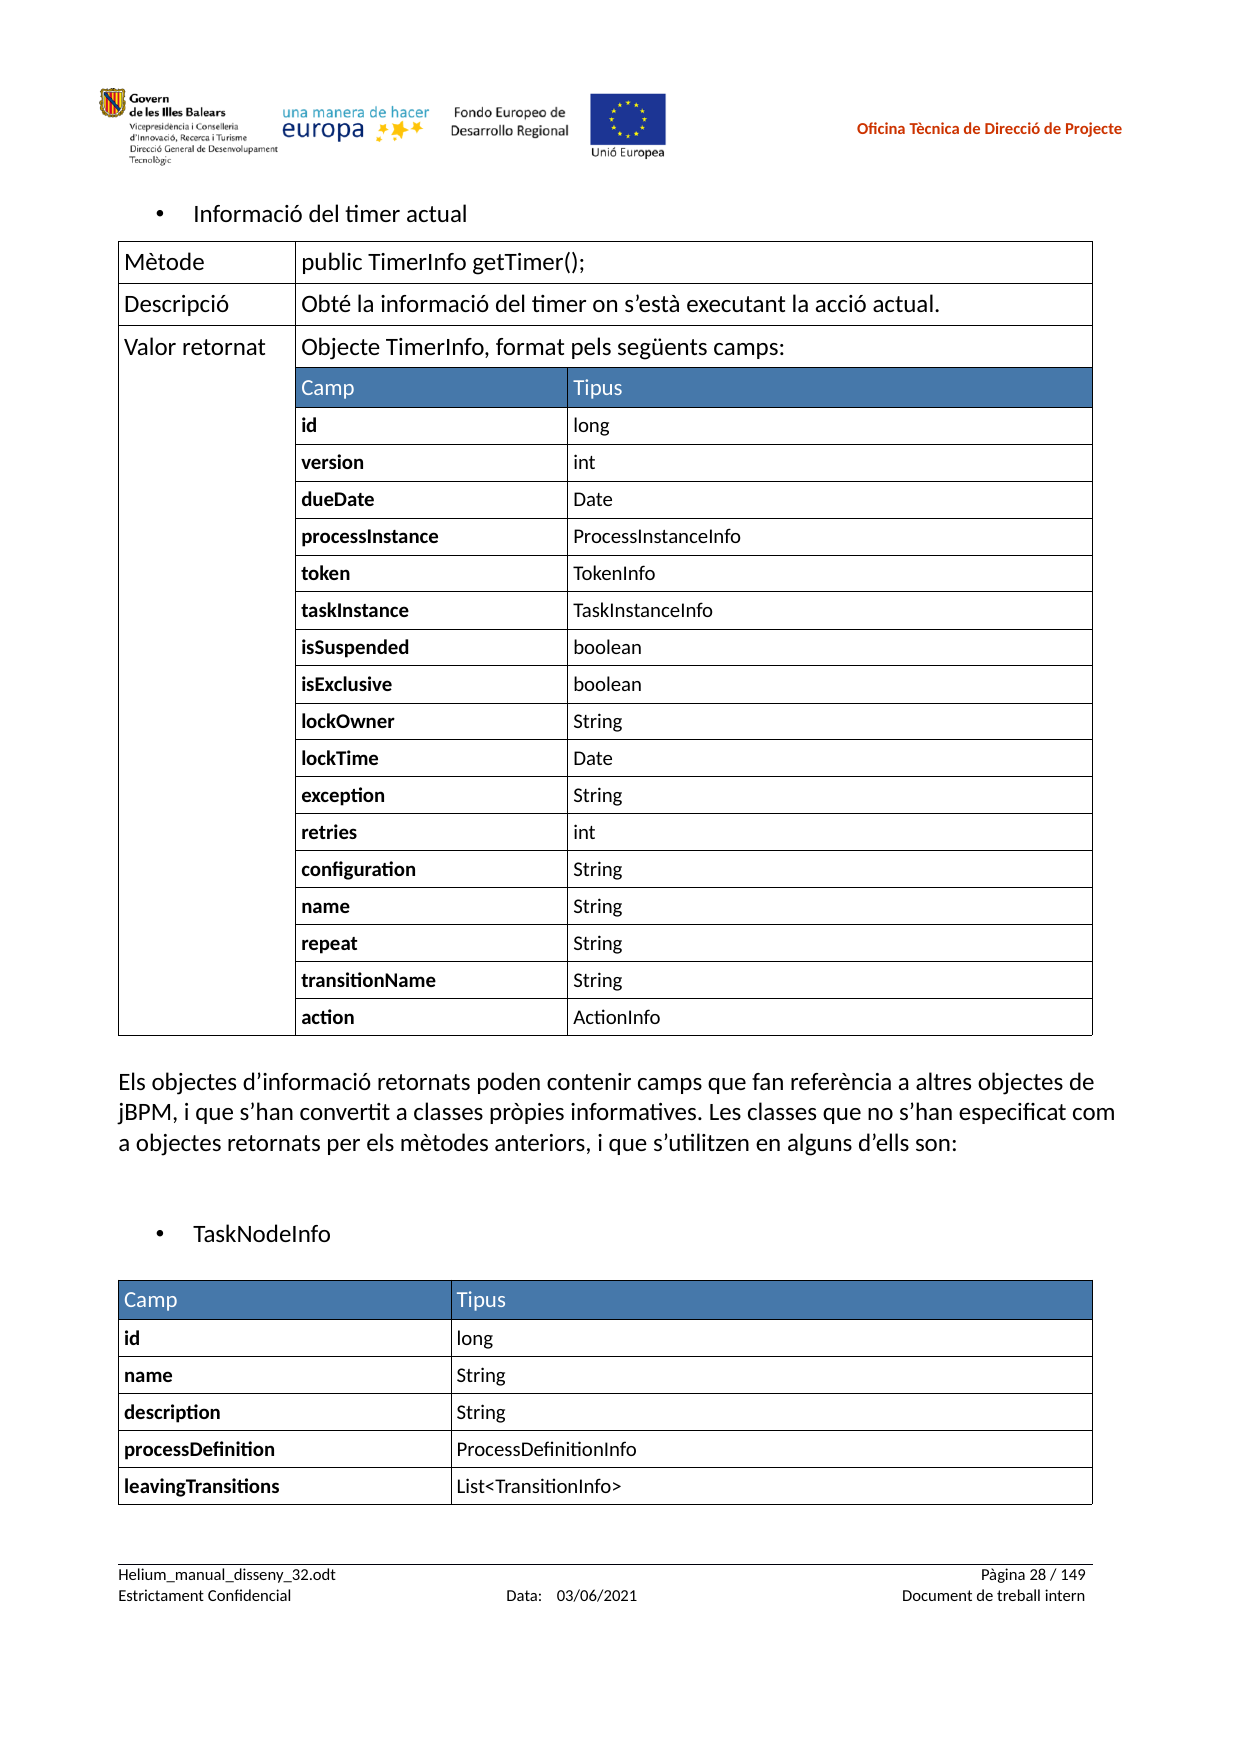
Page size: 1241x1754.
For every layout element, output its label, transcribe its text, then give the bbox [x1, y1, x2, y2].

table_cell version [296, 445, 567, 481]
table_cell lockOwner [296, 704, 567, 739]
table_cell List<TransitionInfo> [452, 1468, 1092, 1504]
table_cell id [119, 1320, 451, 1356]
table_cell String [452, 1357, 1092, 1393]
table_cell leavingTransitions [119, 1468, 451, 1504]
table_cell retries [296, 814, 567, 850]
table_cell Descripció [119, 284, 295, 325]
table_header Camp [119, 1281, 451, 1319]
table_cell isSuspended [296, 630, 567, 665]
table_cell ProcessDefinitionInfo [452, 1431, 1092, 1467]
table_cell String [568, 851, 1092, 887]
table_header public TimerInfo getTimer(); [296, 242, 1092, 283]
table_cell long [568, 408, 1092, 443]
table_cell description [119, 1394, 451, 1430]
table_cell action [296, 999, 567, 1035]
table_cell Obté la informació del timer on s’està executant la acció actual. [296, 284, 1092, 325]
table_cell dueDate [296, 482, 567, 517]
table_cell exception [296, 777, 567, 813]
table_cell isExclusive [296, 666, 567, 702]
table_cell ProcessInstanceInfo [568, 519, 1092, 554]
table_cell TokenInfo [568, 556, 1092, 591]
text Els objectes d’informació retornats poden contenir camps que fan referència a altres objectes de jBPM, i que s’han convertit a classes pròpies informatives. Les classes que no s’han especificat com a objectes retornats per els mètodes anteriors, i que s’utilitzen en alguns d’ells son: [118, 1066, 1122, 1157]
table_header Tipus [452, 1281, 1092, 1319]
table_cell repeat [296, 925, 567, 961]
table_cell String [452, 1394, 1092, 1430]
table_cell transitionName [296, 962, 567, 998]
table_cell TaskInstanceInfo [568, 592, 1092, 628]
table_cell taskInstance [296, 592, 567, 628]
table_cell name [296, 888, 567, 924]
table_cell String [568, 925, 1092, 961]
table_cell id [296, 408, 567, 443]
table_cell String [568, 888, 1092, 924]
table_cell String [568, 962, 1092, 998]
table_cell String [568, 777, 1092, 813]
table_cell processDefinition [119, 1431, 451, 1467]
table_cell Objecte TimerInfo, format pels següents camps: [296, 326, 1092, 367]
table_cell name [119, 1357, 451, 1393]
picture [99, 87, 668, 166]
table_header Mètode [119, 242, 295, 283]
table_cell Valor retornat [119, 326, 295, 1035]
table_cell Date [568, 740, 1092, 776]
list TaskNodeInfo [156, 1218, 1122, 1249]
table_cell Camp [296, 368, 567, 407]
table_cell int [568, 814, 1092, 850]
table_cell String [568, 704, 1092, 739]
table_cell boolean [568, 666, 1092, 702]
table_cell lockTime [296, 740, 567, 776]
table_cell configuration [296, 851, 567, 887]
table_cell ActionInfo [568, 999, 1092, 1035]
table_cell token [296, 556, 567, 591]
table_cell int [568, 445, 1092, 481]
table_cell long [452, 1320, 1092, 1356]
table_cell Tipus [568, 368, 1092, 407]
list Informació del timer actual [156, 198, 1122, 229]
table_cell processInstance [296, 519, 567, 554]
table_cell boolean [568, 630, 1092, 665]
table_cell Date [568, 482, 1092, 517]
